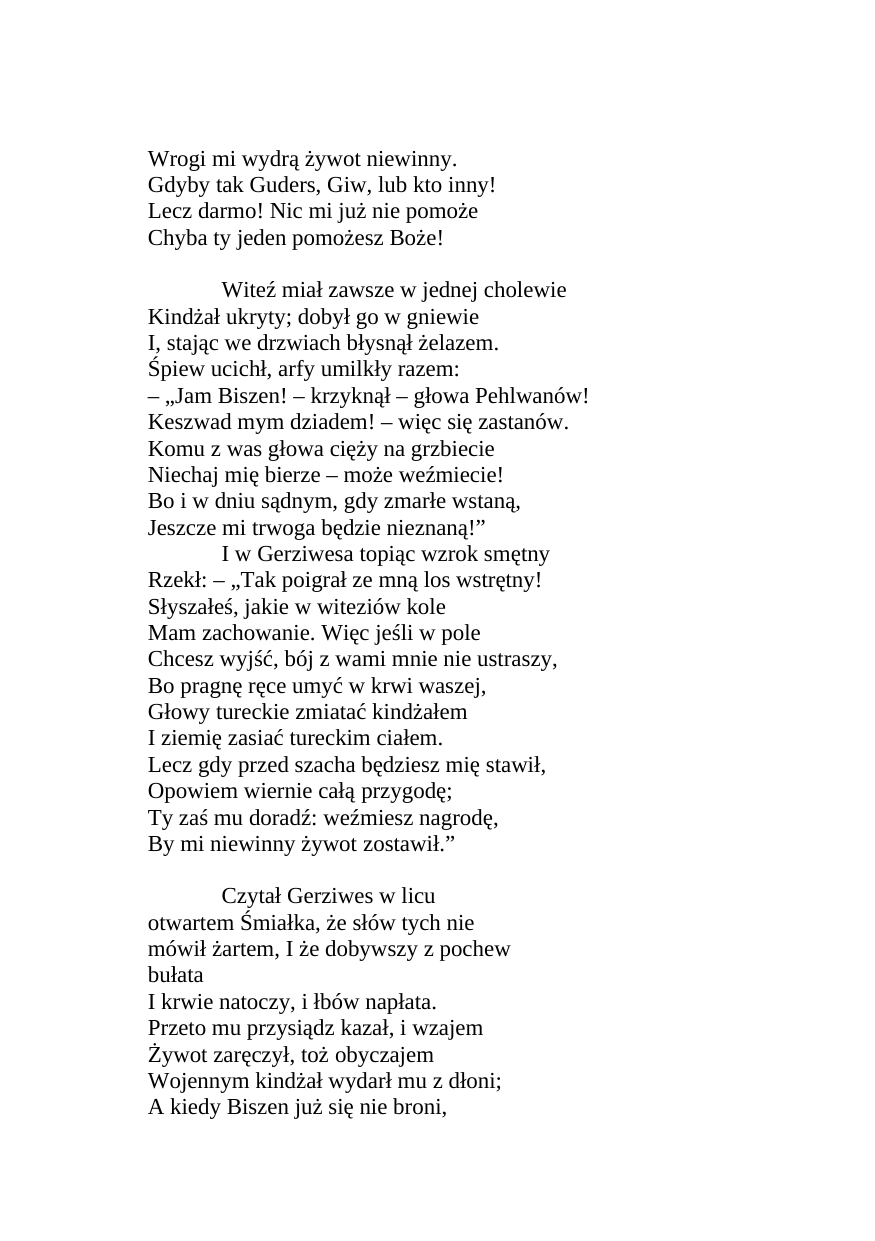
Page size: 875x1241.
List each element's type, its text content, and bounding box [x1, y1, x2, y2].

text Głowy tureckie zmiatać kindżałem I ziemię zasiać tureckim ciałem. [148, 698, 469, 751]
text Lecz gdy przed szacha będziesz mię stawił, Opowiem wiernie całą przygodę; [148, 751, 548, 803]
text – „Jam Biszen! – krzyknął – głowa Pehlwanów! Keszwad mym dziadem! – więc się zastanów. Komu z was głowa cięży na grzbiecie [148, 382, 591, 461]
text Ty zaś mu doradź: weźmiesz nagrodę, By mi niewinny żywot zostawił.” [148, 803, 500, 856]
text Mam zachowanie. Więc jeśli w pole [148, 619, 757, 645]
text Wojennym kindżał wydarł mu z dłoni; A kiedy Biszen już się nie broni, [148, 1067, 503, 1120]
text Czytał Gerziwes w licu otwartem Śmiałka, że słów tych nie mówił żartem, I że dobywszy z pochew bułata [148, 882, 528, 988]
text I w Gerziwesa topiąc wzrok smętny Rzekł: – „Tak poigrał ze mną los wstrętny! Słyszałeś, jakie w witeziów kole [148, 540, 552, 619]
text I, stając we drzwiach błysnął żelazem. Śpiew ucichł, arfy umilkły razem: [148, 329, 501, 382]
text Chcesz wyjść, bój z wami mnie nie ustraszy, Bo pragnę ręce umyć w krwi waszej, [148, 645, 559, 698]
text Niechaj mię bierze – może weźmiecie! Bo i w dniu sądnym, gdy zmarłe wstaną, Jeszcze mi trwoga będzie nieznaną!” [148, 461, 522, 540]
text Witeź miał zawsze w jednej cholewie Kindżał ukryty; dobył go w gniewie [148, 276, 568, 329]
text I krwie natoczy, i łbów napłata. Przeto mu przysiądz kazał, i wzajem Żywot zaręczył, toż obyczajem [148, 988, 485, 1067]
text Wrogi mi wydrą żywot niewinny. Gdyby tak Guders, Giw, lub kto inny! Lecz darmo! Nic mi już nie pomoże Chyba ty jeden pomożesz Boże! [148, 144, 498, 250]
